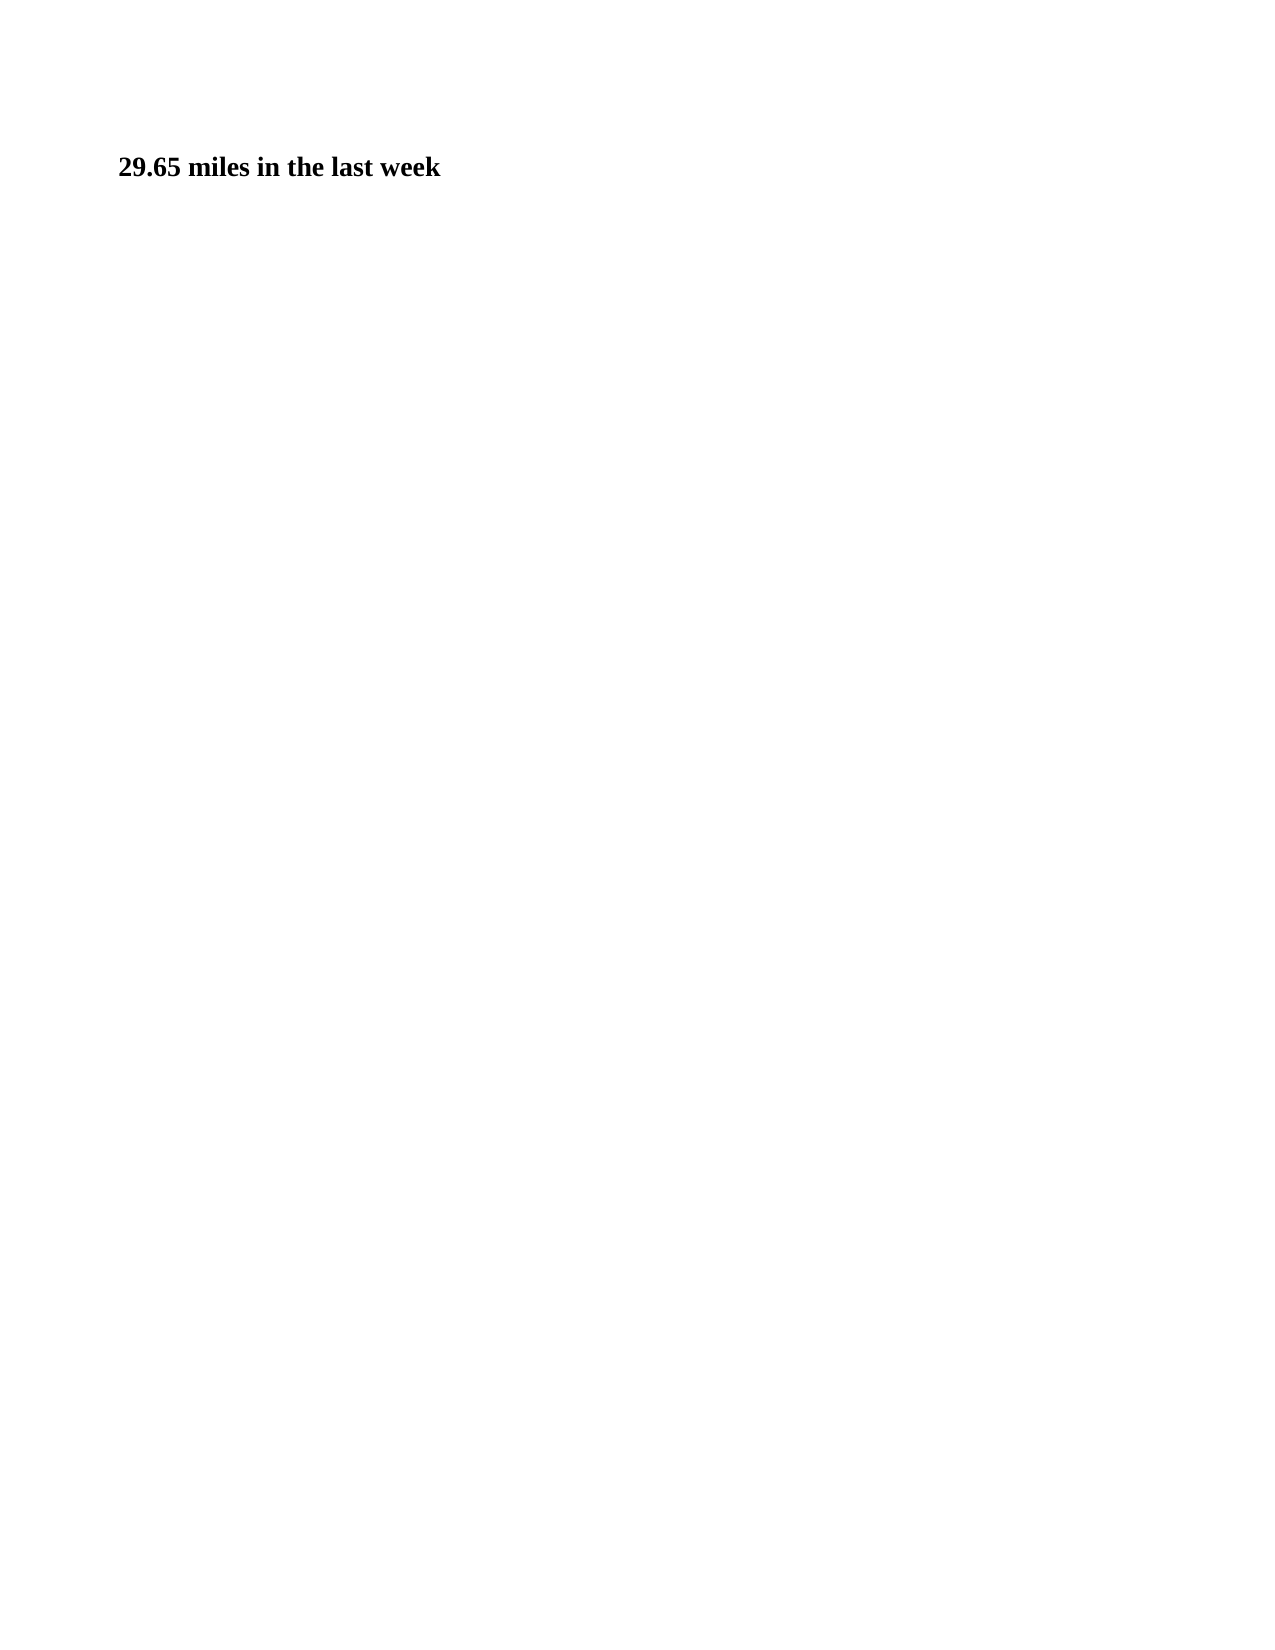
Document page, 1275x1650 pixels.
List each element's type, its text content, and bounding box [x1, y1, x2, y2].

text 29.65 miles in the last week [118, 150, 1161, 182]
